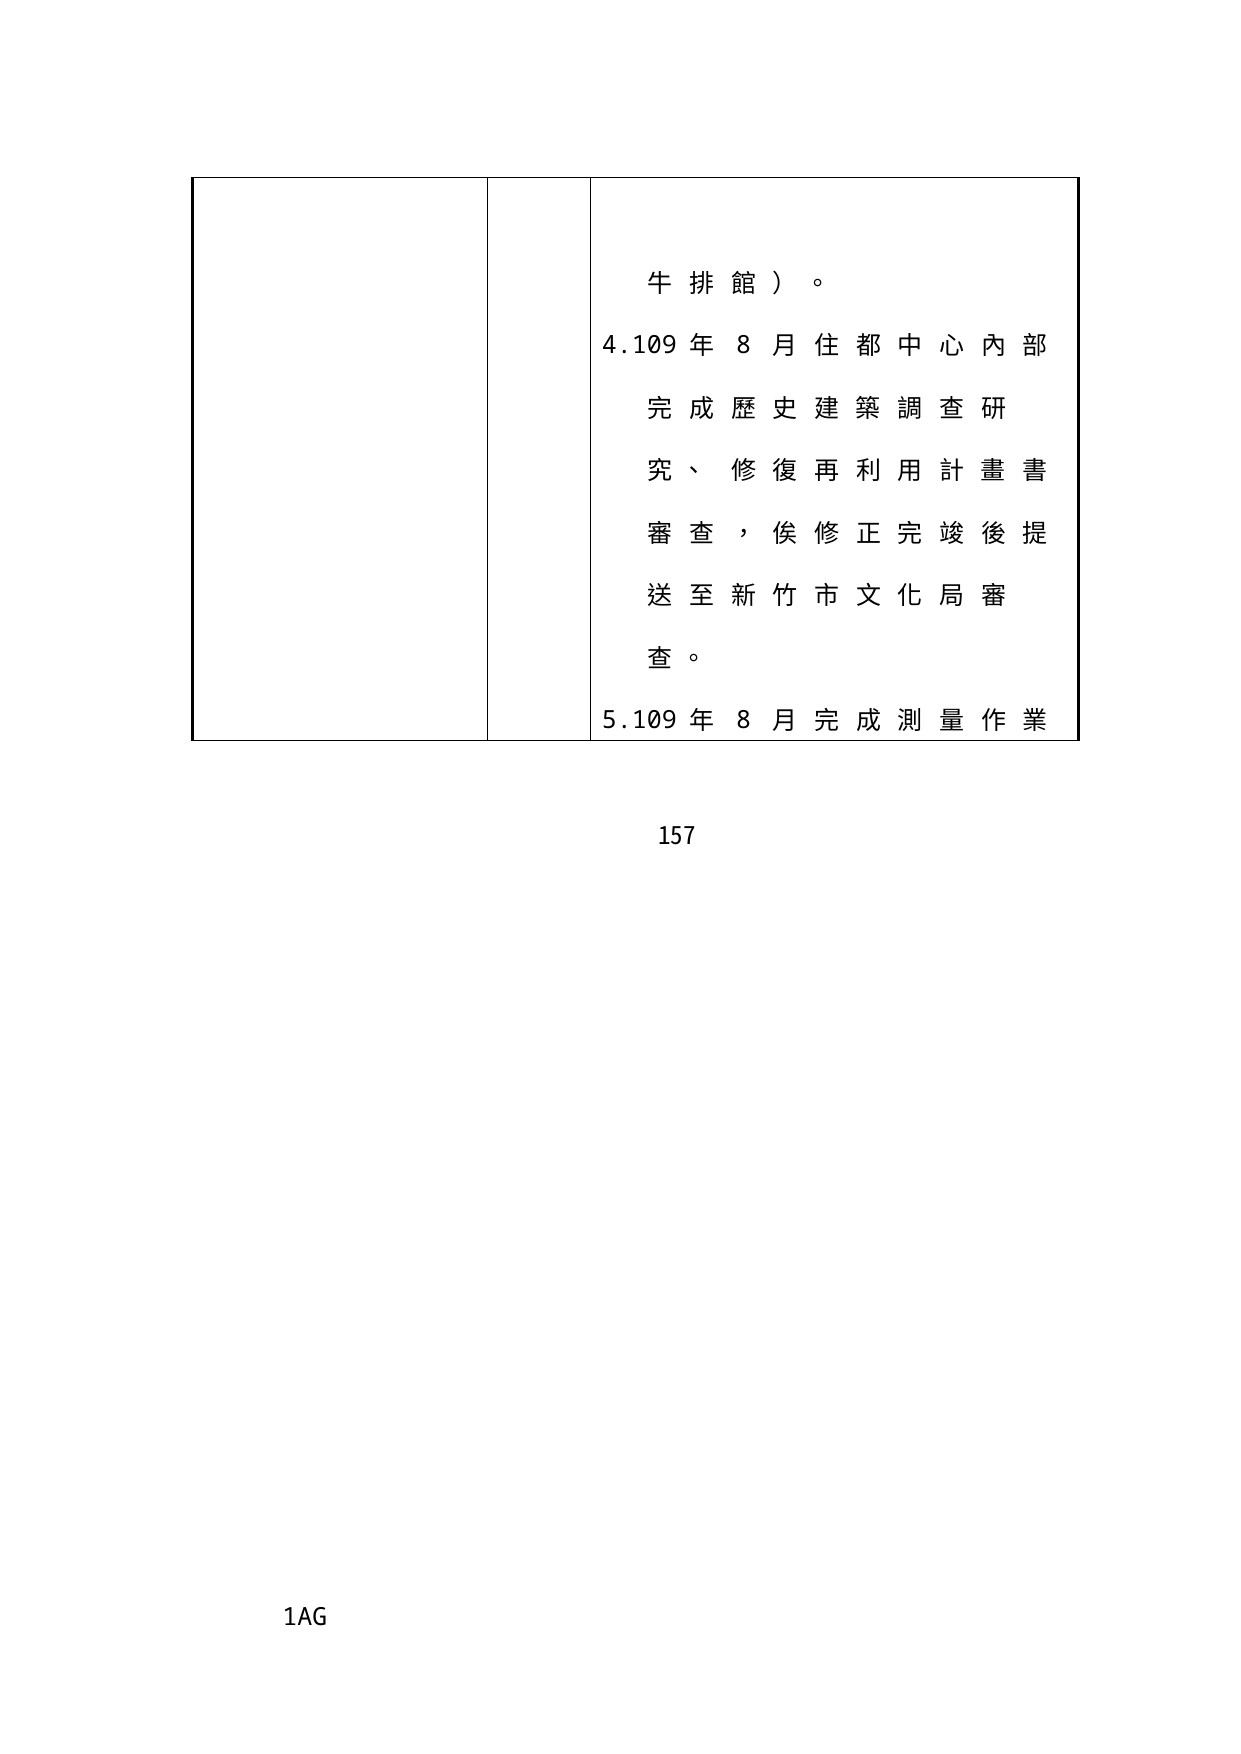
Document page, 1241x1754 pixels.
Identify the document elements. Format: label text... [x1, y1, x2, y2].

table_cell [194, 178, 487, 740]
table_cell [488, 178, 590, 740]
table_cell 牛排館）。 4.109年8月住都中心內部完成歷史建築調查研究、修復再利用計畫書審查，俟修正完竣後提送至新竹市文化局審查。 5.109年8月完成測量作業 [591, 178, 1077, 740]
